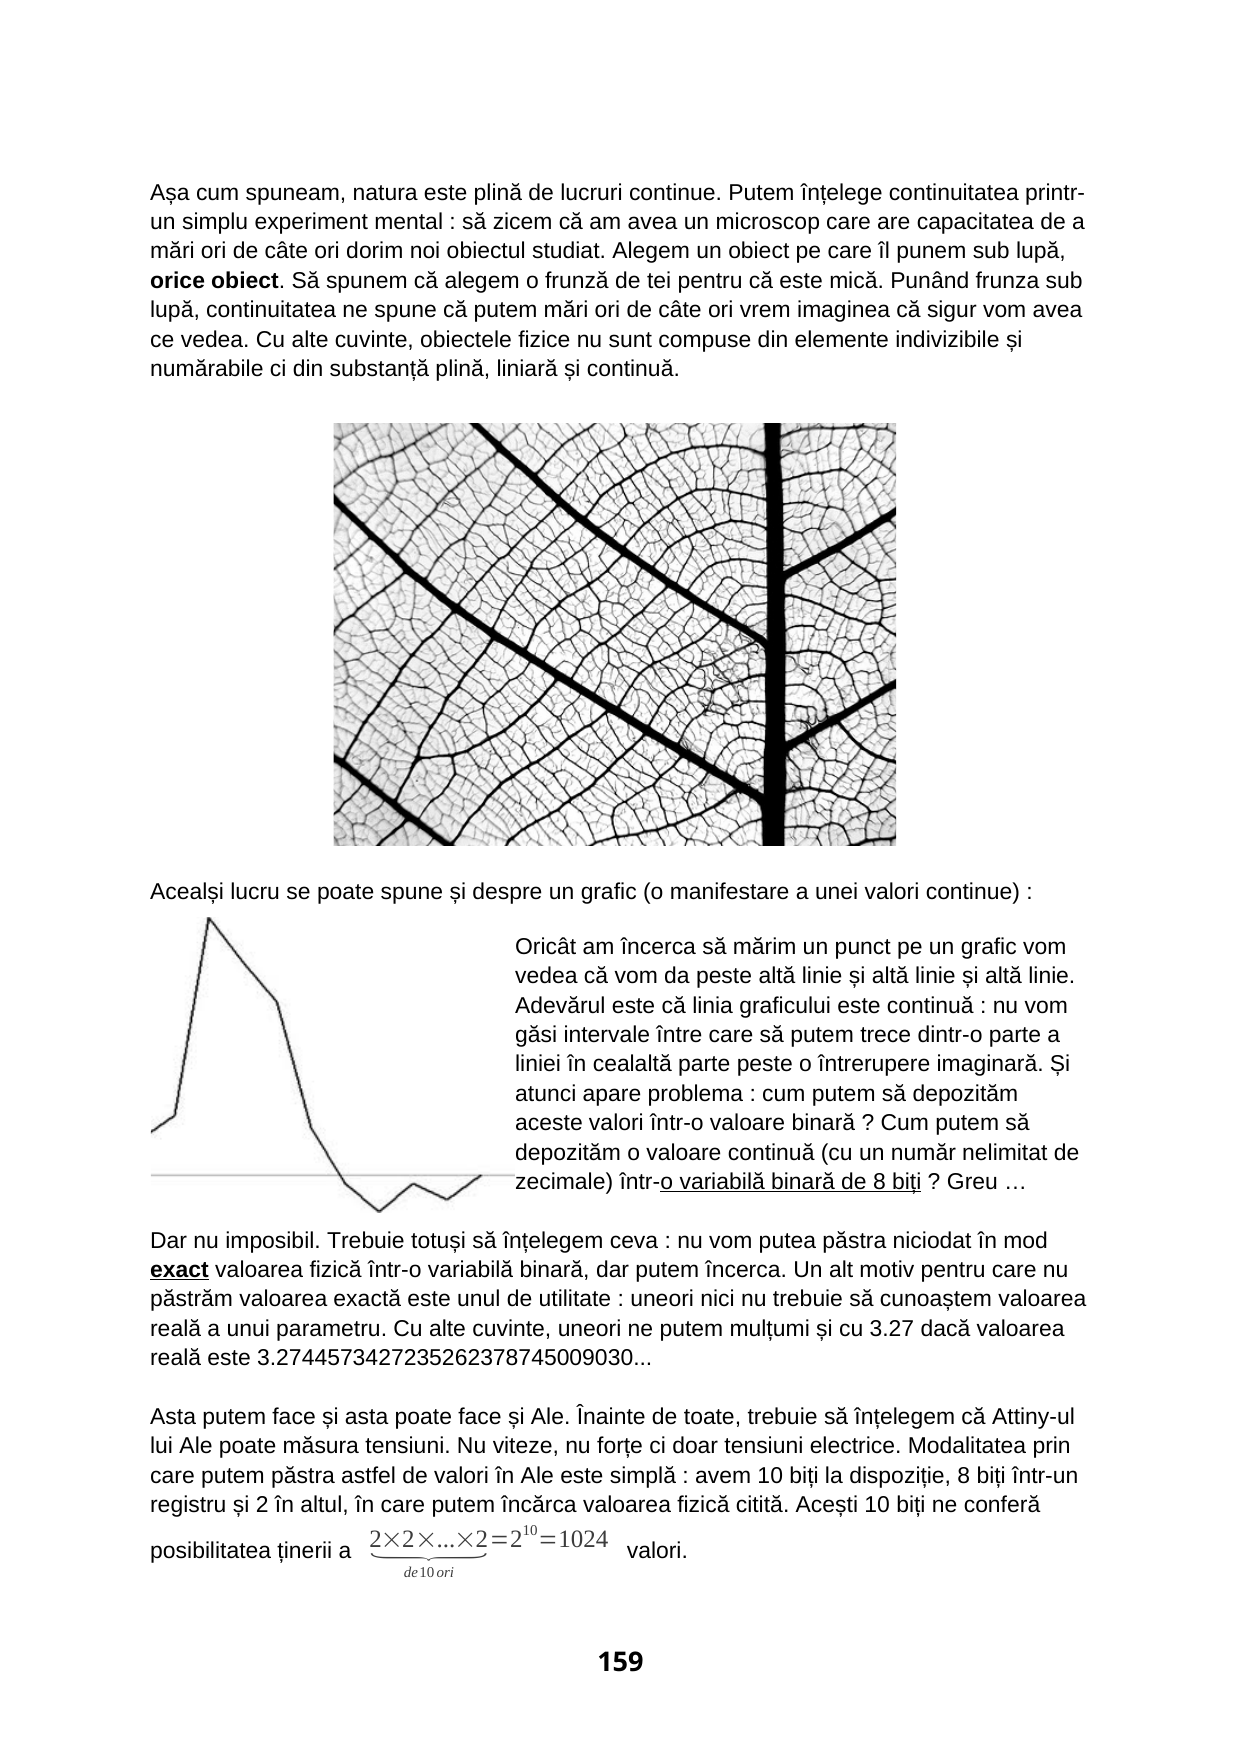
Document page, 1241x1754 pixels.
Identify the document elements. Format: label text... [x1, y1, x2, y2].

text Dar nu imposibil. Trebuie totuși să înțelegem ceva : nu vom putea păstra niciodat în mod exact valoarea fizică într-o variabilă binară, dar putem încerca. Un alt motiv pentru care nu păstrăm valoarea exactă este unul de utilitate : uneori nici nu trebuie să cunoaștem valoarea reală a unui parametru. Cu alte cuvinte, uneori ne putem mulțumi și cu 3.27 dacă valoarea reală este 3.2744573427235262378745009030... [150, 1227, 1091, 1370]
text Așa cum spuneam, natura este plină de lucruri continue. Putem înțelege continuitatea printr-un simplu experiment mental : să zicem că am avea un microscop care are capacitatea de a mări ori de câte ori dorim noi obiectul studiat. Alegem un obiect pe care îl punem sub lupă, orice obiect. Să spunem că alegem o frunză de tei pentru că este mică. Punând frunza sub lupă, continuitatea ne spune că putem mări ori de câte ori vrem imaginea că sigur vom avea ce vedea. Cu alte cuvinte, obiectele fizice nu sunt compuse din elemente indivizibile și numărabile ci din substanță plină, liniară și continuă. [150, 179, 1091, 381]
text Oricât am încerca să mărim un punct pe un grafic vom vedea că vom da peste altă linie și altă linie și altă linie. Adevărul este că linia graficului este continuă : nu vom găsi intervale între care să putem trece dintr-o parte a liniei în cealaltă parte peste o întrerupere imaginară. Și atunci apare problema : cum putem să depozităm aceste valori într-o valoare binară ? Cum putem să depozităm o valoare continuă (cu un număr nelimitat de zecimale) într-o variabilă binară de 8 biți ? Greu … [515, 933, 1091, 1194]
text Asta putem face și asta poate face și Ale. Înainte de toate, trebuie să înțelegem că Attiny-ul lui Ale poate măsura tensiuni. Nu viteze, nu forțe ci doar tensiuni electrice. Modalitatea prin care putem păstra astfel de valori în Ale este simplă : avem 10 biți la dispoziție, 8 biți într-un registru și 2 în altul, în care putem încărca valoarea fizică citită. Acești 10 biți ne conferă posibilitatea ținerii avalori. [150, 1403, 1091, 1580]
picture [333, 423, 897, 846]
picture [150, 917, 515, 1213]
text Acealși lucru se poate spune și despre un grafic (o manifestare a unei valori continue) : [150, 878, 1091, 904]
